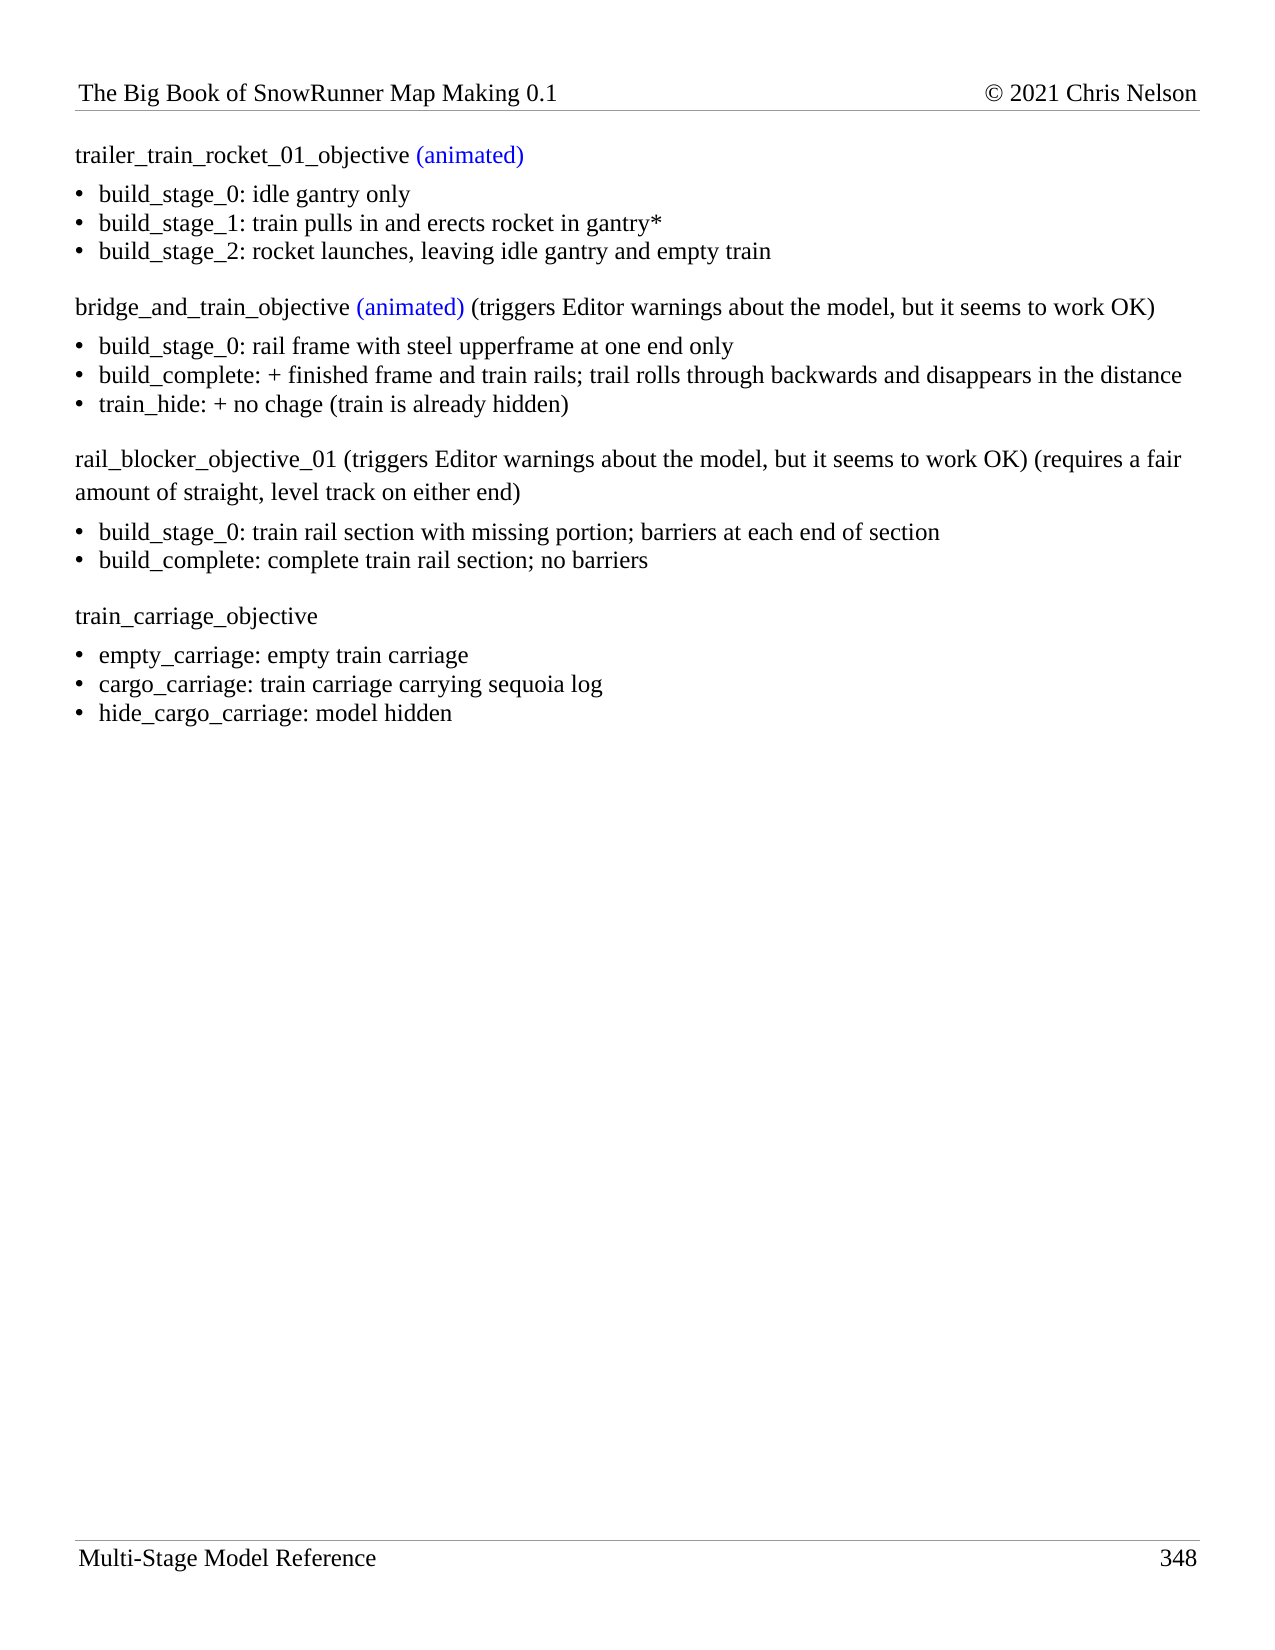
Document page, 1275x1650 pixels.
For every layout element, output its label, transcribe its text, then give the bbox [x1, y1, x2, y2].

subtitle bridge_and_train_objective (animated) (triggers Editor warnings about the model, but it seems to work OK) [75, 292, 1200, 321]
list build_stage_1: train pulls in and erects rocket in gantry* [75, 208, 1200, 236]
list build_stage_0: train rail section with missing portion; barriers at each end of section [75, 517, 1200, 545]
subtitle trailer_train_rocket_01_objective (animated) [75, 140, 1200, 169]
list build_stage_0: idle gantry only [75, 179, 1200, 208]
list hide_cargo_carriage: model hidden [75, 698, 1200, 726]
list build_complete: complete train rail section; no barriers [75, 545, 1200, 574]
list cargo_carriage: train carriage carrying sequoia log [75, 669, 1200, 698]
list build_stage_0: rail frame with steel upperframe at one end only [75, 331, 1200, 360]
subtitle train_carriage_objective [75, 601, 1200, 630]
list empty_carriage: empty train carriage [75, 640, 1200, 669]
list build_complete: + finished frame and train rails; trail rolls through backwards and disappears in the distance [75, 360, 1200, 389]
list build_stage_2: rocket launches, leaving idle gantry and empty train [75, 236, 1200, 265]
list train_hide: + no chage (train is already hidden) [75, 389, 1200, 417]
subtitle rail_blocker_objective_01 (triggers Editor warnings about the model, but it seems to work OK) (requires a fair amount of straight, level track on either end) [75, 444, 1200, 506]
